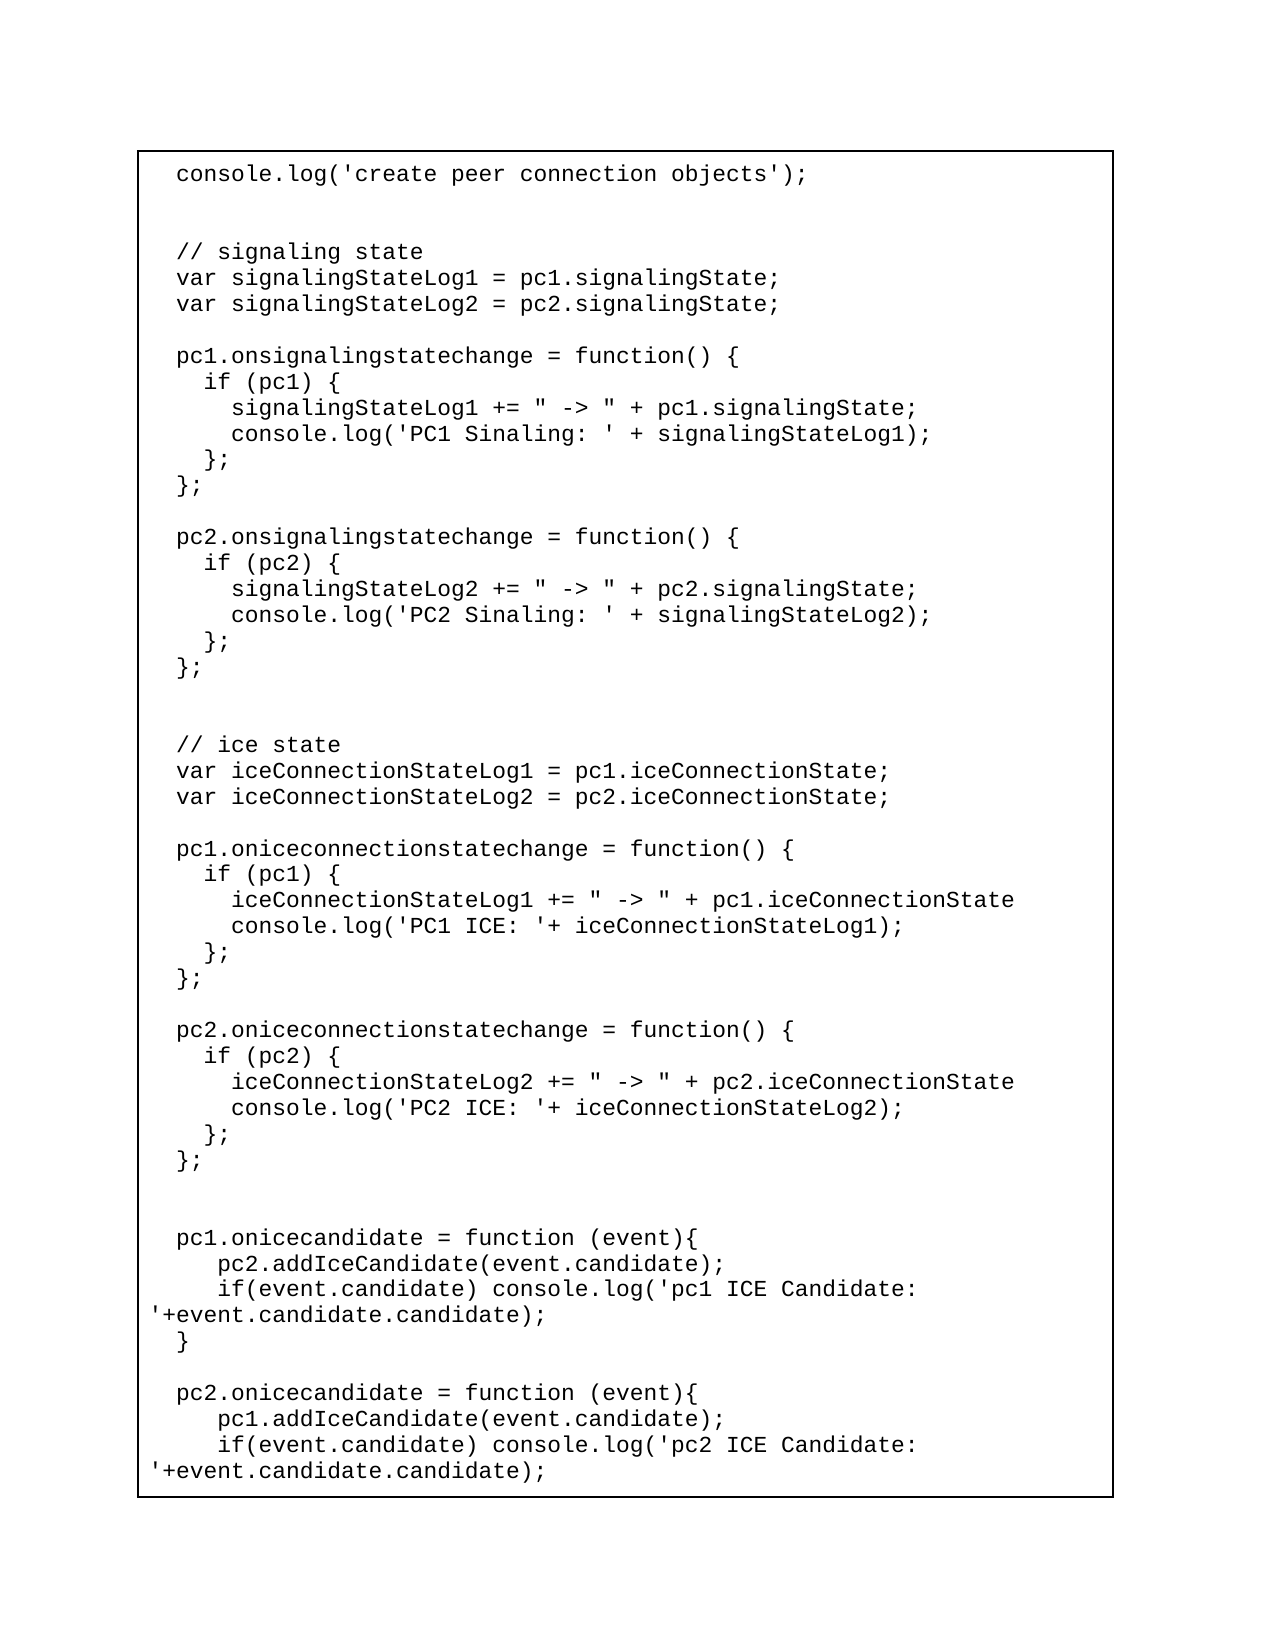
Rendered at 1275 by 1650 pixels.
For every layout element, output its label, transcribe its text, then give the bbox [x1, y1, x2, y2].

table_header console.log('create peer connection objects'); // signaling state var signalingStateLog1 = pc1.signalingState; var signalingStateLog2 = pc2.signalingState; pc1.onsignalingstatechange = function() { if (pc1) { signalingStateLog1 += " -> " + pc1.signalingState; console.log('PC1 Sinaling: ' + signalingStateLog1); }; }; pc2.onsignalingstatechange = function() { if (pc2) { signalingStateLog2 += " -> " + pc2.signalingState; console.log('PC2 Sinaling: ' + signalingStateLog2); }; }; // ice state var iceConnectionStateLog1 = pc1.iceConnectionState; var iceConnectionStateLog2 = pc2.iceConnectionState; pc1.oniceconnectionstatechange = function() { if (pc1) { iceConnectionStateLog1 += " -> " + pc1.iceConnectionState console.log('PC1 ICE: '+ iceConnectionStateLog1); }; }; pc2.oniceconnectionstatechange = function() { if (pc2) { iceConnectionStateLog2 += " -> " + pc2.iceConnectionState console.log('PC2 ICE: '+ iceConnectionStateLog2); }; }; pc1.onicecandidate = function (event){ pc2.addIceCandidate(event.candidate); if(event.candidate) console.log('pc1 ICE Candidate: '+event.candidate.candidate); } pc2.onicecandidate = function (event){ pc1.addIceCandidate(event.candidate); if(event.candidate) console.log('pc2 ICE Candidate: '+event.candidate.candidate); [139, 152, 1112, 1496]
